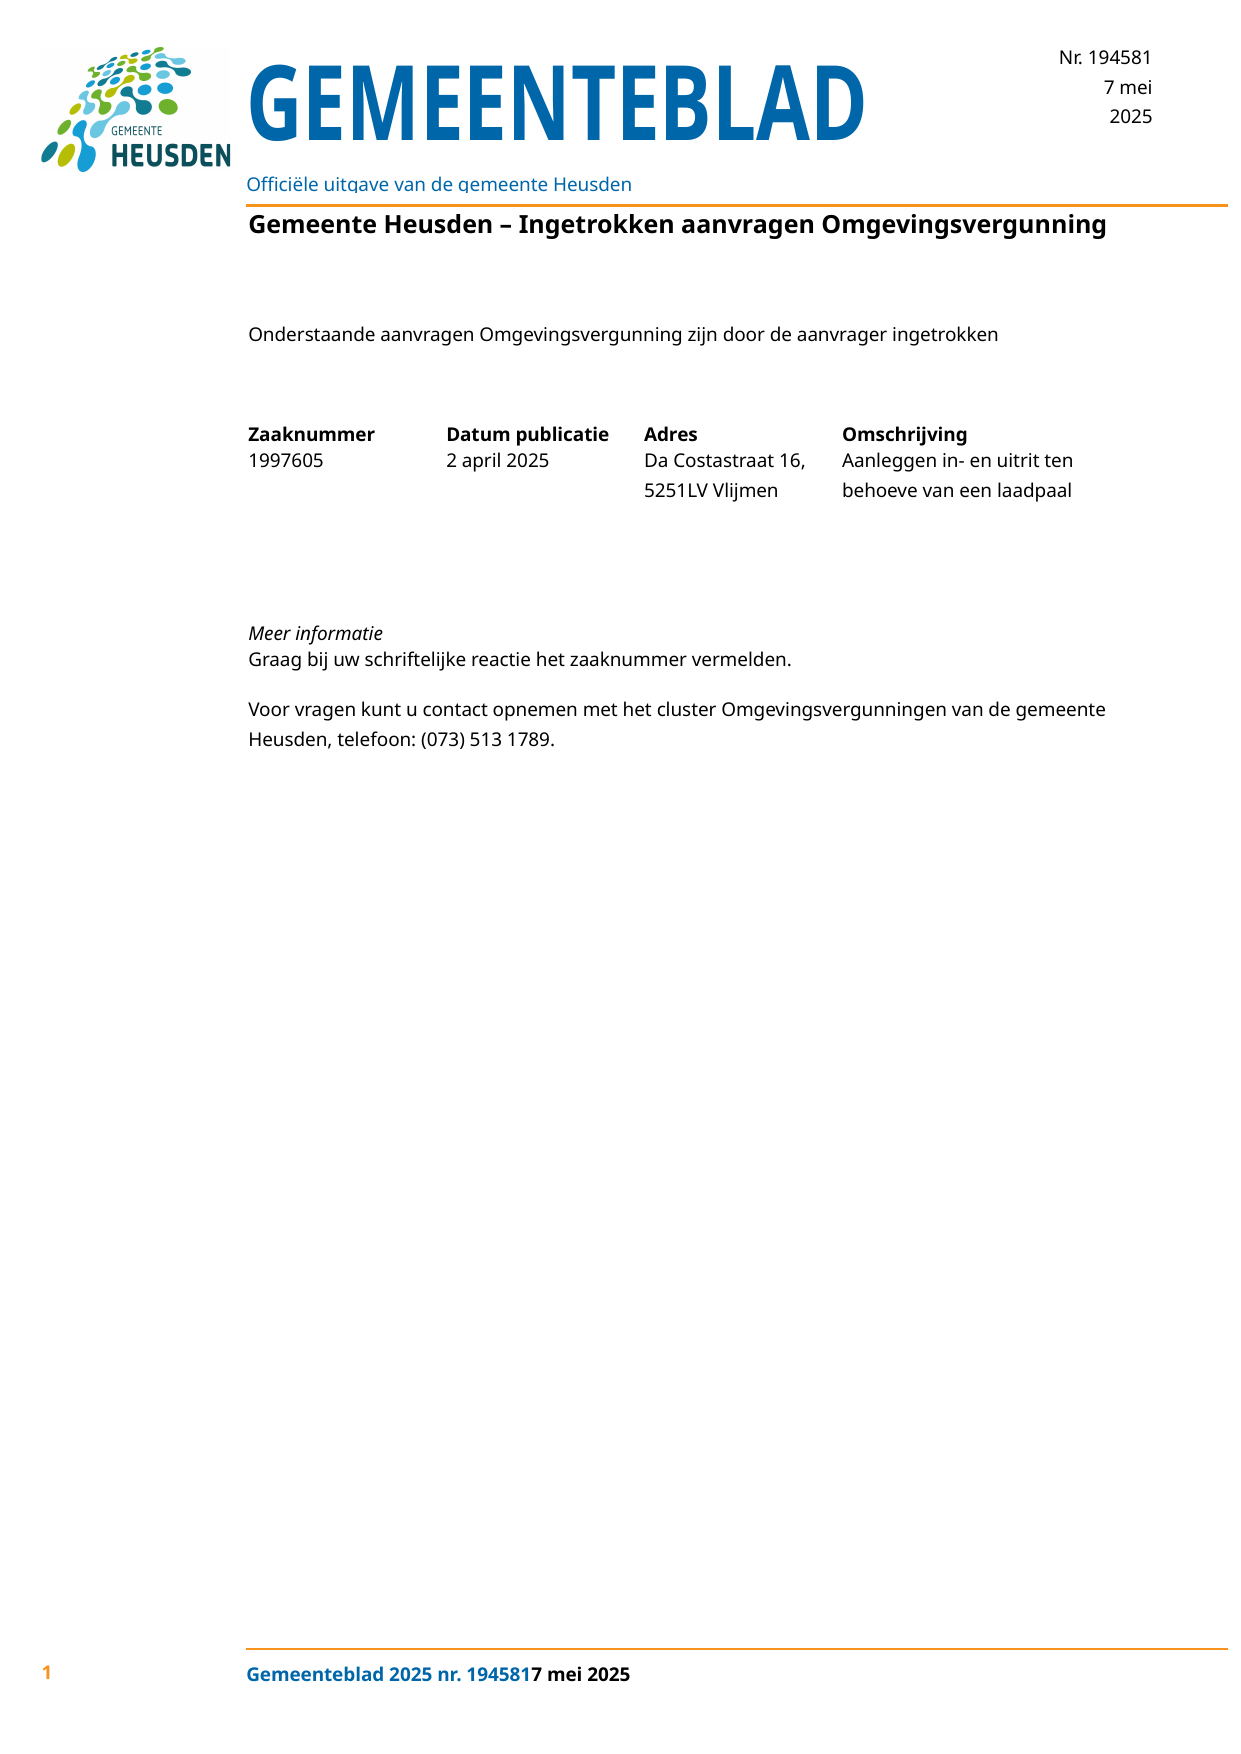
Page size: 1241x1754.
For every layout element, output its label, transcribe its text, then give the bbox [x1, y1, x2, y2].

text Graag bij uw schriftelijke reactie het zaaknummer vermelden. [248, 646, 1152, 672]
picture [41, 47, 231, 172]
table_header Omschrijving [842, 422, 1152, 447]
table_header Datum publicatie [446, 422, 644, 447]
table_cell 1997605 [248, 448, 446, 503]
table_cell 2 april 2025 [446, 448, 644, 503]
table_header Zaaknummer [248, 422, 446, 447]
text Meer informatie [248, 620, 1152, 646]
table_cell Aanleggen in- en uitrit ten behoeve van een laadpaal [842, 448, 1152, 503]
text Onderstaande aanvragen Omgevingsvergunning zijn door de aanvrager ingetrokken [248, 321, 1152, 346]
table_cell Da Costastraat 16, 5251LV Vlijmen [644, 448, 842, 503]
table_header Adres [644, 422, 842, 447]
text Gemeente Heusden – Ingetrokken aanvragen Omgevingsvergunning [248, 207, 1152, 241]
text Voor vragen kunt u contact opnemen met het cluster Omgevingsvergunningen van de gemeente Heusden, telefoon: (073) 513 1789. [248, 696, 1152, 752]
